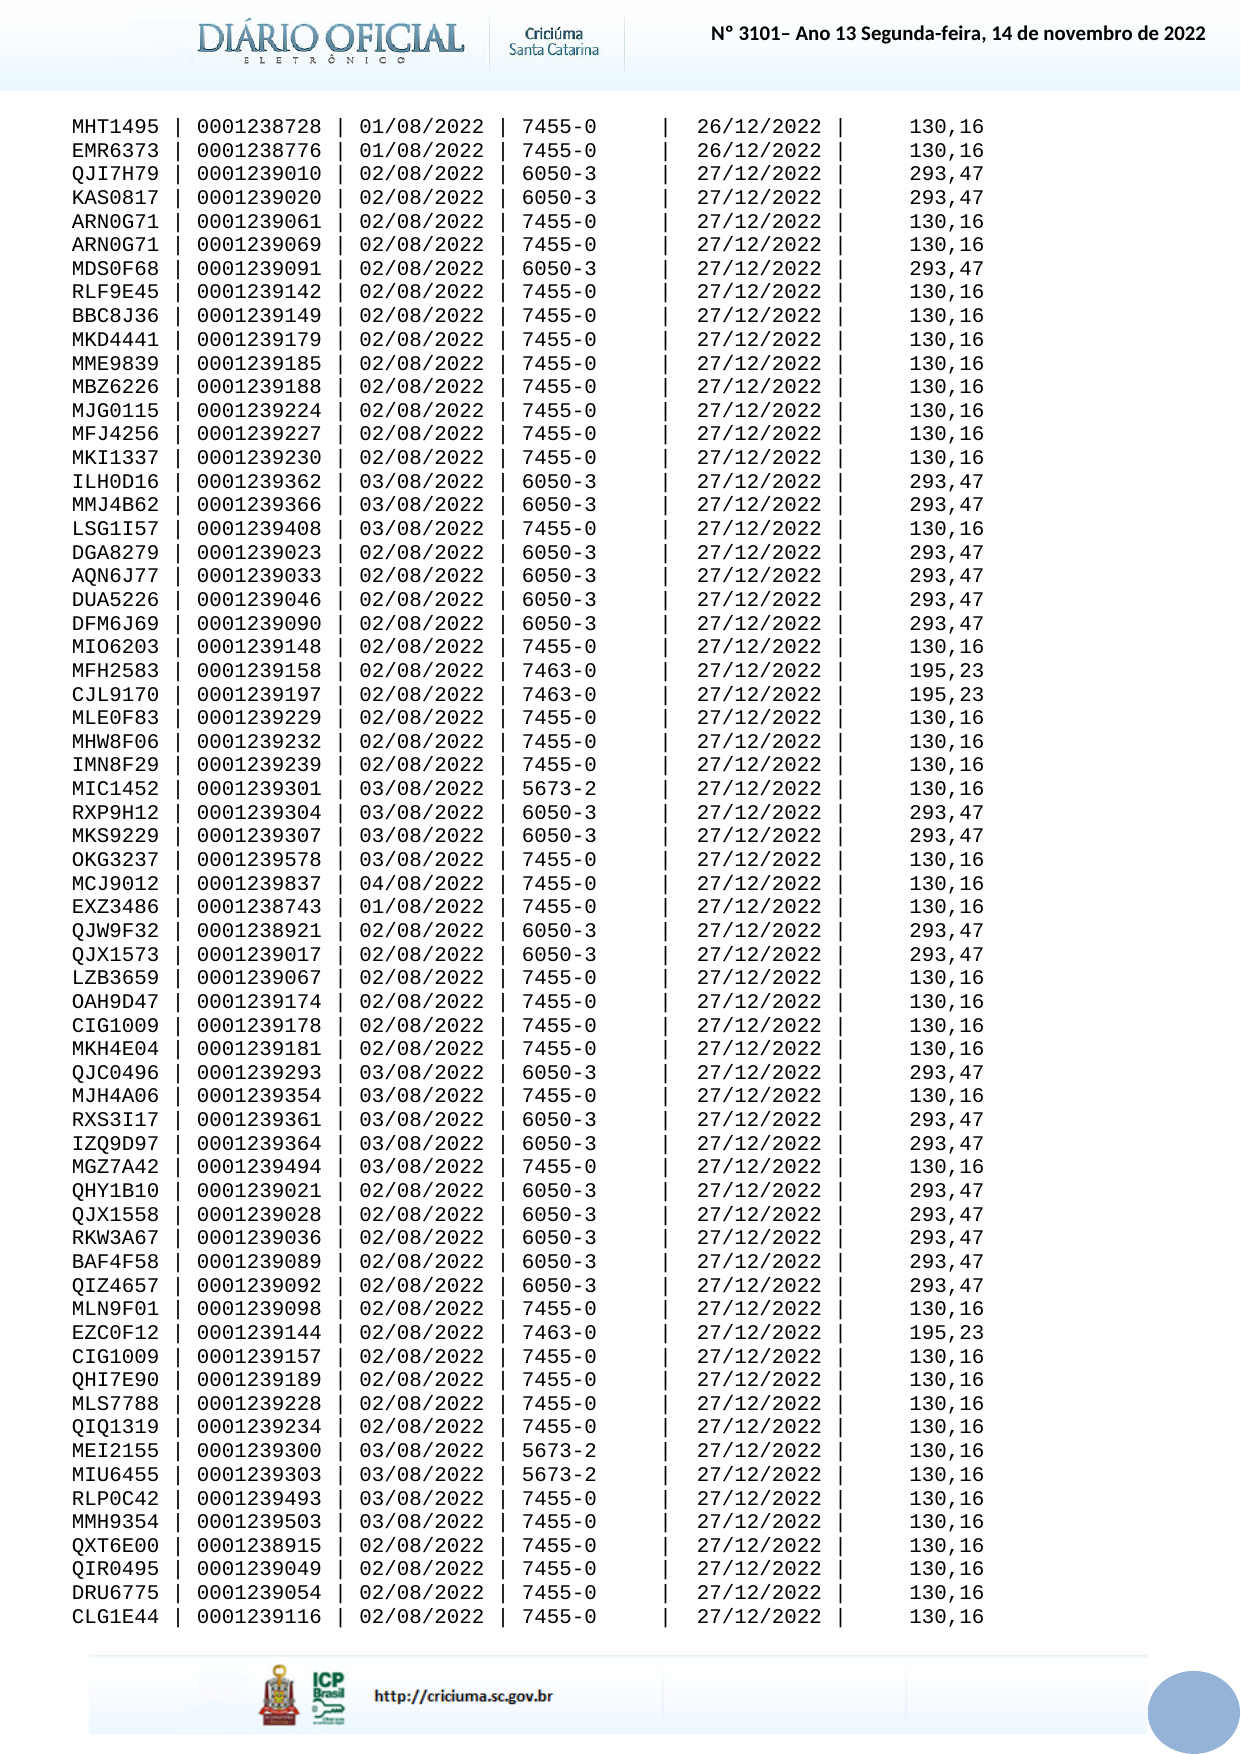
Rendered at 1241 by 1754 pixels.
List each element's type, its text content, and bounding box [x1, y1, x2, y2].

text OAH9D47 | 0001239174 | 02/08/2022 | 7455-0 | 27/12/2022 | 130,16 [59, 991, 1167, 1014]
text QIR0495 | 0001239049 | 02/08/2022 | 7455-0 | 27/12/2022 | 130,16 [59, 1558, 1167, 1582]
text DGA8279 | 0001239023 | 02/08/2022 | 6050-3 | 27/12/2022 | 293,47 [59, 542, 1167, 565]
text QHY1B10 | 0001239021 | 02/08/2022 | 6050-3 | 27/12/2022 | 293,47 [59, 1180, 1167, 1204]
text MFH2583 | 0001239158 | 02/08/2022 | 7463-0 | 27/12/2022 | 195,23 [59, 660, 1167, 683]
text MKI1337 | 0001239230 | 02/08/2022 | 7455-0 | 27/12/2022 | 130,16 [59, 447, 1167, 471]
text MIU6455 | 0001239303 | 03/08/2022 | 5673-2 | 27/12/2022 | 130,16 [59, 1464, 1167, 1487]
text MFJ4256 | 0001239227 | 02/08/2022 | 7455-0 | 27/12/2022 | 130,16 [59, 423, 1167, 447]
text RXS3I17 | 0001239361 | 03/08/2022 | 6050-3 | 27/12/2022 | 293,47 [59, 1109, 1167, 1133]
text DFM6J69 | 0001239090 | 02/08/2022 | 6050-3 | 27/12/2022 | 293,47 [59, 613, 1167, 636]
text RLF9E45 | 0001239142 | 02/08/2022 | 7455-0 | 27/12/2022 | 130,16 [59, 282, 1167, 305]
text MKD4441 | 0001239179 | 02/08/2022 | 7455-0 | 27/12/2022 | 130,16 [59, 329, 1167, 352]
text QXT6E00 | 0001238915 | 02/08/2022 | 7455-0 | 27/12/2022 | 130,16 [59, 1535, 1167, 1558]
text MLS7788 | 0001239228 | 02/08/2022 | 7455-0 | 27/12/2022 | 130,16 [59, 1393, 1167, 1417]
text LZB3659 | 0001239067 | 02/08/2022 | 7455-0 | 27/12/2022 | 130,16 [59, 967, 1167, 991]
text CIG1009 | 0001239157 | 02/08/2022 | 7455-0 | 27/12/2022 | 130,16 [59, 1346, 1167, 1369]
text BBC8J36 | 0001239149 | 02/08/2022 | 7455-0 | 27/12/2022 | 130,16 [59, 305, 1167, 329]
text EXZ3486 | 0001238743 | 01/08/2022 | 7455-0 | 27/12/2022 | 130,16 [59, 896, 1167, 920]
text QJW9F32 | 0001238921 | 02/08/2022 | 6050-3 | 27/12/2022 | 293,47 [59, 920, 1167, 944]
text RLP0C42 | 0001239493 | 03/08/2022 | 7455-0 | 27/12/2022 | 130,16 [59, 1487, 1167, 1511]
text IZQ9D97 | 0001239364 | 03/08/2022 | 6050-3 | 27/12/2022 | 293,47 [59, 1133, 1167, 1156]
text CLG1E44 | 0001239116 | 02/08/2022 | 7455-0 | 27/12/2022 | 130,16 [59, 1606, 1167, 1629]
text QJC0496 | 0001239293 | 03/08/2022 | 6050-3 | 27/12/2022 | 293,47 [59, 1062, 1167, 1086]
text DRU6775 | 0001239054 | 02/08/2022 | 7455-0 | 27/12/2022 | 130,16 [59, 1582, 1167, 1606]
text QIQ1319 | 0001239234 | 02/08/2022 | 7455-0 | 27/12/2022 | 130,16 [59, 1417, 1167, 1440]
text MJH4A06 | 0001239354 | 03/08/2022 | 7455-0 | 27/12/2022 | 130,16 [59, 1086, 1167, 1109]
text RXP9H12 | 0001239304 | 03/08/2022 | 6050-3 | 27/12/2022 | 293,47 [59, 802, 1167, 825]
text MME9839 | 0001239185 | 02/08/2022 | 7455-0 | 27/12/2022 | 130,16 [59, 352, 1167, 376]
text MJG0115 | 0001239224 | 02/08/2022 | 7455-0 | 27/12/2022 | 130,16 [59, 400, 1167, 423]
text MMJ4B62 | 0001239366 | 03/08/2022 | 6050-3 | 27/12/2022 | 293,47 [59, 494, 1167, 518]
text KAS0817 | 0001239020 | 02/08/2022 | 6050-3 | 27/12/2022 | 293,47 [59, 187, 1167, 211]
text MGZ7A42 | 0001239494 | 03/08/2022 | 7455-0 | 27/12/2022 | 130,16 [59, 1156, 1167, 1180]
text LSG1I57 | 0001239408 | 03/08/2022 | 7455-0 | 27/12/2022 | 130,16 [59, 518, 1167, 542]
text RKW3A67 | 0001239036 | 02/08/2022 | 6050-3 | 27/12/2022 | 293,47 [59, 1227, 1167, 1251]
text AQN6J77 | 0001239033 | 02/08/2022 | 6050-3 | 27/12/2022 | 293,47 [59, 565, 1167, 589]
text MEI2155 | 0001239300 | 03/08/2022 | 5673-2 | 27/12/2022 | 130,16 [59, 1440, 1167, 1464]
text MLN9F01 | 0001239098 | 02/08/2022 | 7455-0 | 27/12/2022 | 130,16 [59, 1298, 1167, 1322]
text QJI7H79 | 0001239010 | 02/08/2022 | 6050-3 | 27/12/2022 | 293,47 [59, 163, 1167, 187]
text MBZ6226 | 0001239188 | 02/08/2022 | 7455-0 | 27/12/2022 | 130,16 [59, 376, 1167, 400]
text MLE0F83 | 0001239229 | 02/08/2022 | 7455-0 | 27/12/2022 | 130,16 [59, 707, 1167, 731]
text BAF4F58 | 0001239089 | 02/08/2022 | 6050-3 | 27/12/2022 | 293,47 [59, 1251, 1167, 1275]
text ARN0G71 | 0001239061 | 02/08/2022 | 7455-0 | 27/12/2022 | 130,16 [59, 211, 1167, 234]
text QJX1573 | 0001239017 | 02/08/2022 | 6050-3 | 27/12/2022 | 293,47 [59, 944, 1167, 967]
text ARN0G71 | 0001239069 | 02/08/2022 | 7455-0 | 27/12/2022 | 130,16 [59, 234, 1167, 258]
text MKS9229 | 0001239307 | 03/08/2022 | 6050-3 | 27/12/2022 | 293,47 [59, 825, 1167, 849]
text MDS0F68 | 0001239091 | 02/08/2022 | 6050-3 | 27/12/2022 | 293,47 [59, 258, 1167, 282]
text MMH9354 | 0001239503 | 03/08/2022 | 7455-0 | 27/12/2022 | 130,16 [59, 1511, 1167, 1535]
text MIO6203 | 0001239148 | 02/08/2022 | 7455-0 | 27/12/2022 | 130,16 [59, 636, 1167, 660]
text MKH4E04 | 0001239181 | 02/08/2022 | 7455-0 | 27/12/2022 | 130,16 [59, 1038, 1167, 1062]
text CIG1009 | 0001239178 | 02/08/2022 | 7455-0 | 27/12/2022 | 130,16 [59, 1014, 1167, 1038]
text EZC0F12 | 0001239144 | 02/08/2022 | 7463-0 | 27/12/2022 | 195,23 [59, 1322, 1167, 1346]
text MCJ9012 | 0001239837 | 04/08/2022 | 7455-0 | 27/12/2022 | 130,16 [59, 873, 1167, 896]
text ILH0D16 | 0001239362 | 03/08/2022 | 6050-3 | 27/12/2022 | 293,47 [59, 471, 1167, 494]
text MHT1495 | 0001238728 | 01/08/2022 | 7455-0 | 26/12/2022 | 130,16 [59, 116, 1167, 140]
text EMR6373 | 0001238776 | 01/08/2022 | 7455-0 | 26/12/2022 | 130,16 [59, 140, 1167, 163]
text CJL9170 | 0001239197 | 02/08/2022 | 7463-0 | 27/12/2022 | 195,23 [59, 683, 1167, 707]
text MIC1452 | 0001239301 | 03/08/2022 | 5673-2 | 27/12/2022 | 130,16 [59, 778, 1167, 802]
text DUA5226 | 0001239046 | 02/08/2022 | 6050-3 | 27/12/2022 | 293,47 [59, 589, 1167, 613]
text OKG3237 | 0001239578 | 03/08/2022 | 7455-0 | 27/12/2022 | 130,16 [59, 849, 1167, 873]
text QHI7E90 | 0001239189 | 02/08/2022 | 7455-0 | 27/12/2022 | 130,16 [59, 1369, 1167, 1393]
text IMN8F29 | 0001239239 | 02/08/2022 | 7455-0 | 27/12/2022 | 130,16 [59, 754, 1167, 778]
text QJX1558 | 0001239028 | 02/08/2022 | 6050-3 | 27/12/2022 | 293,47 [59, 1204, 1167, 1227]
text MHW8F06 | 0001239232 | 02/08/2022 | 7455-0 | 27/12/2022 | 130,16 [59, 731, 1167, 754]
text QIZ4657 | 0001239092 | 02/08/2022 | 6050-3 | 27/12/2022 | 293,47 [59, 1275, 1167, 1298]
